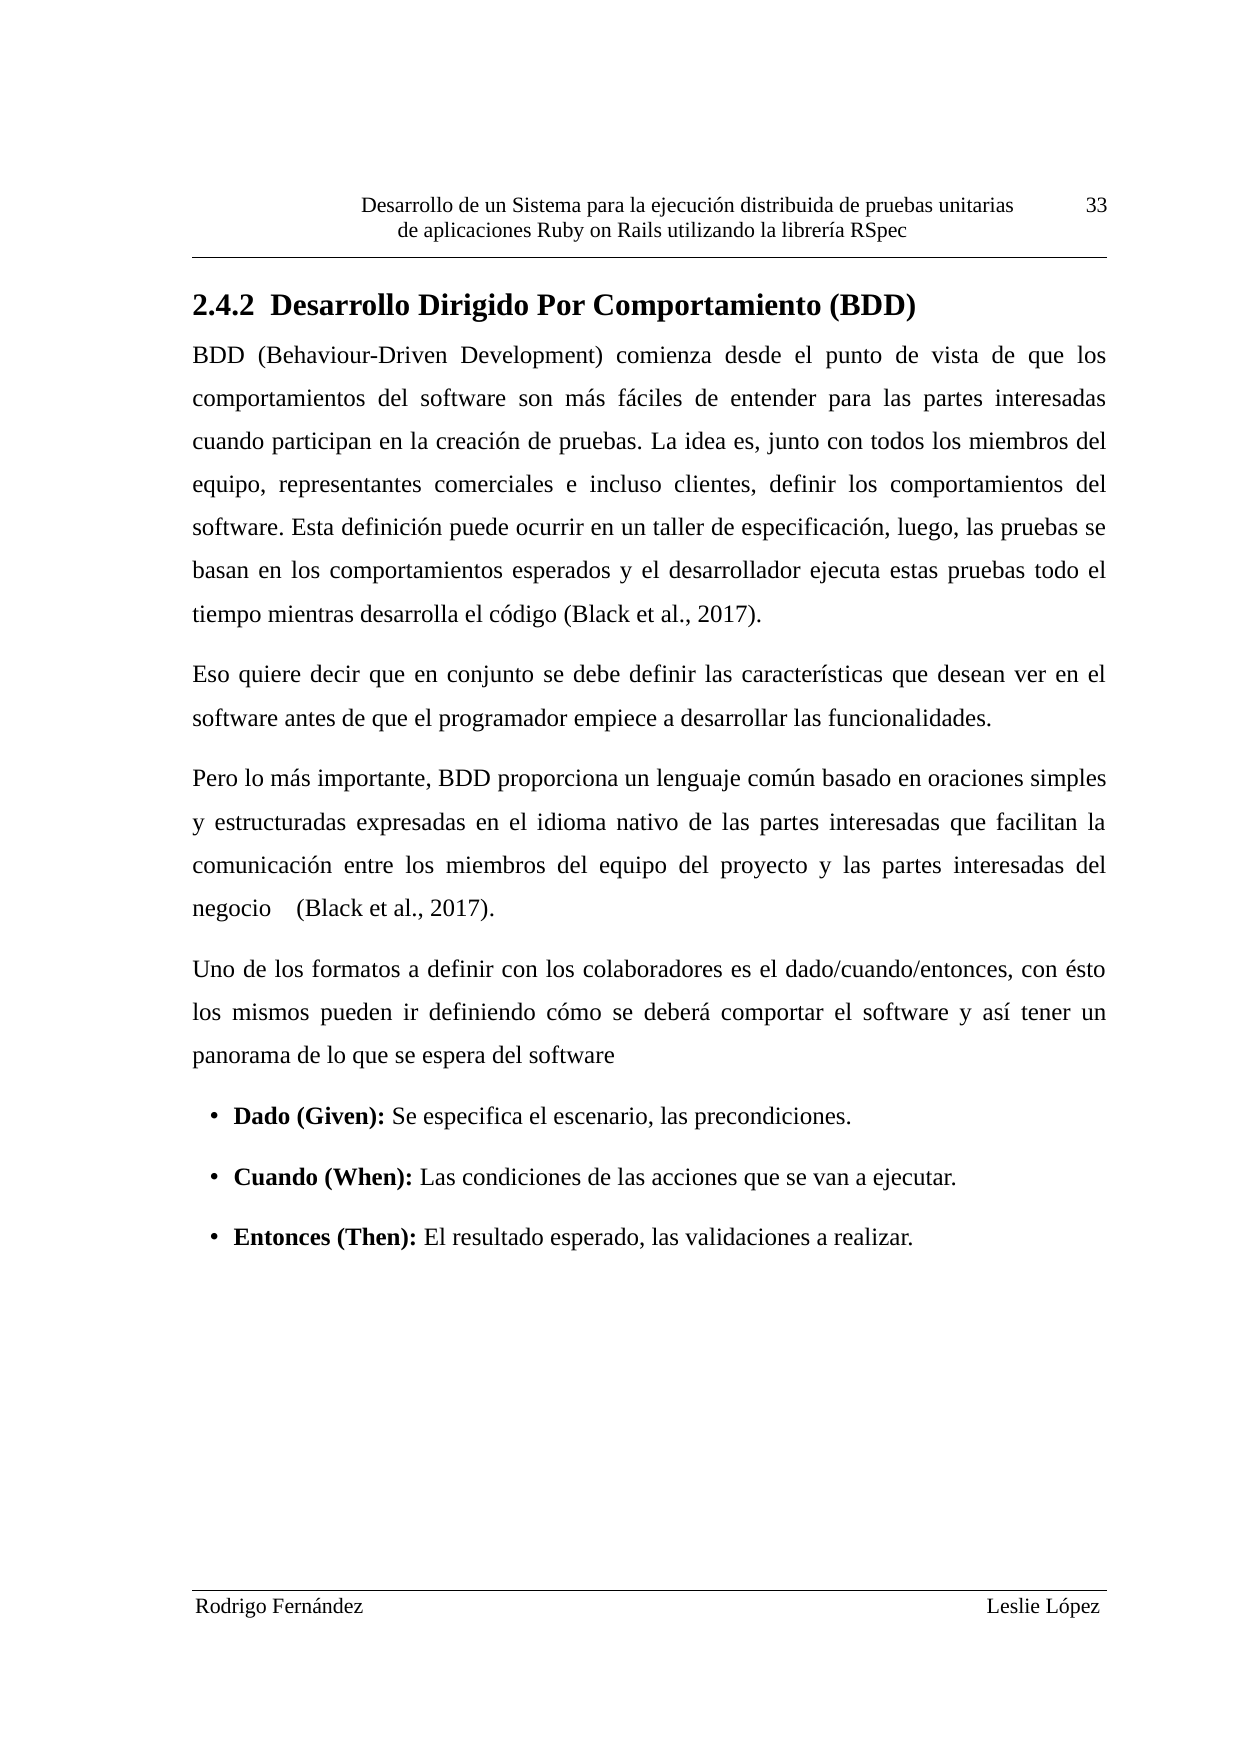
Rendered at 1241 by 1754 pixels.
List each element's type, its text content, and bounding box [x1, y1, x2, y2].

text BDD (Behaviour-Driven Development) comienza desde el punto de vista de que los comportamientos del software son más fáciles de entender para las partes interesadas cuando participan en la creación de pruebas. La idea es, junto con todos los miembros del equipo, representantes comerciales e incluso clientes, definir los comportamientos del software. Esta definición puede ocurrir en un taller de especificación, luego, las pruebas se basan en los comportamientos esperados y el desarrollador ejecuta estas pruebas todo el tiempo mientras desarrolla el código (Black et al., 2017)⁠. [192, 340, 1107, 627]
list Dado (Given): Se especifica el escenario, las precondiciones. [210, 1101, 1107, 1129]
subtitle Desarrollo dirigido por comportamiento (BDD) [192, 286, 1107, 322]
list Entonces (Then): El resultado esperado, las validaciones a realizar. [210, 1222, 1107, 1251]
list Cuando (When): Las condiciones de las acciones que se van a ejecutar. [210, 1162, 1107, 1190]
text Pero lo más importante, BDD proporciona un lenguaje común basado en oraciones simples y estructuradas expresadas en el idioma nativo de las partes interesadas que facilitan la comunicación entre los miembros del equipo del proyecto y las partes interesadas del negocio (Black et al., 2017)⁠. [192, 763, 1107, 922]
text Uno de los formatos a definir con los colaboradores es el dado/cuando/entonces, con ésto los mismos pueden ir definiendo cómo se deberá comportar el software y así tener un panorama de lo que se espera del software [192, 954, 1107, 1069]
text Eso quiere decir que en conjunto se debe definir las características que desean ver en el software antes de que el programador empiece a desarrollar las funcionalidades. [192, 659, 1107, 731]
